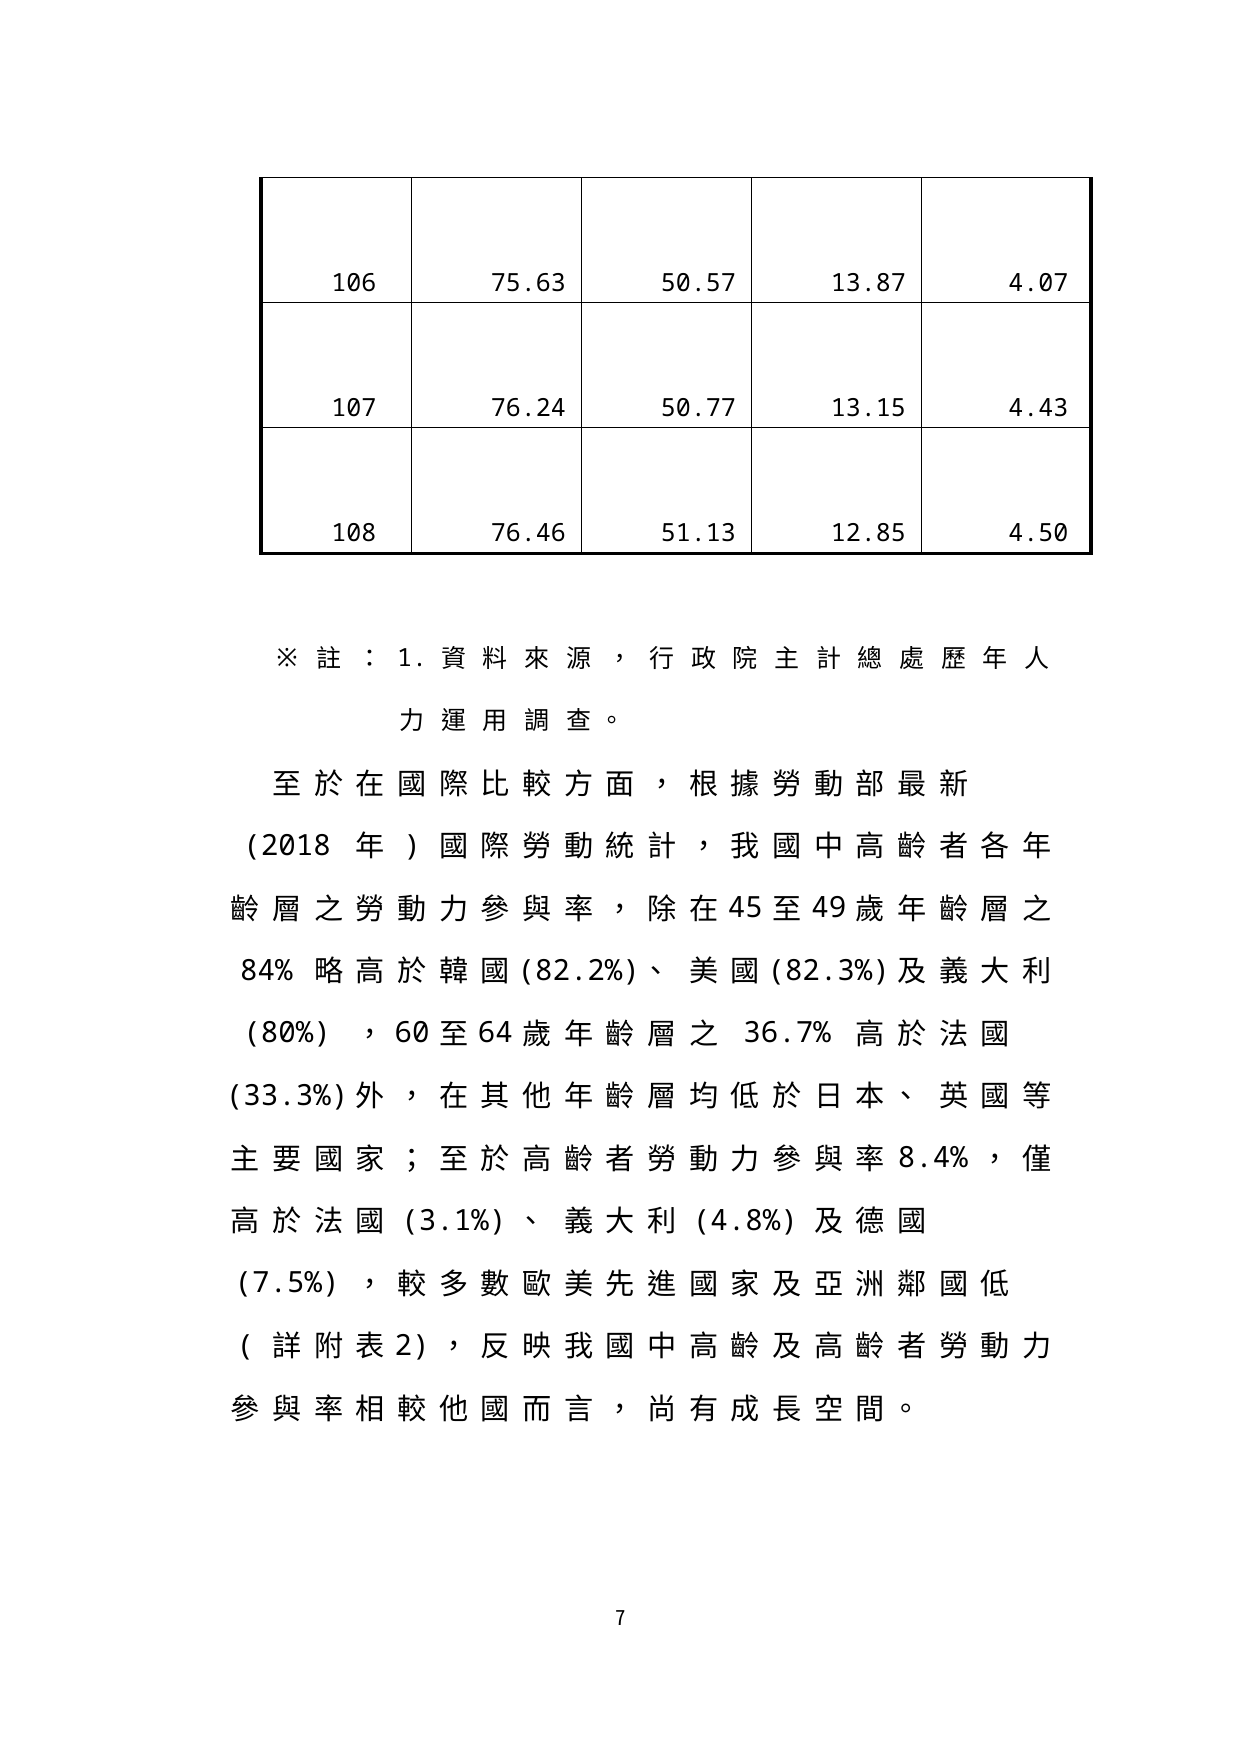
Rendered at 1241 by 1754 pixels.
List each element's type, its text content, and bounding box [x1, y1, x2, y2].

table_cell 4.07 [922, 178, 1089, 302]
table_cell 50.57 [582, 178, 751, 302]
table_cell 13.87 [752, 178, 921, 302]
table_cell 107 [263, 303, 411, 427]
table_cell 75.63 [412, 178, 581, 302]
table_cell 12.85 [752, 428, 921, 552]
table_cell 51.13 [582, 428, 751, 552]
table_cell 50.77 [582, 303, 751, 427]
table_cell 76.46 [412, 428, 581, 552]
table_cell 106 [263, 178, 411, 302]
table_cell 13.15 [752, 303, 921, 427]
table_cell 4.50 [922, 428, 1089, 552]
text ※註：1.資料來源，行政院主計總處歷年人力運用調查。 [242, 615, 1058, 740]
table_cell 4.43 [922, 303, 1089, 427]
text 至於在國際比較方面，根據勞動部最新(2018年)國際勞動統計，我國中高齡者各年齡層之勞動力參與率，除在45至49歲年齡層之84%略高於韓國(82.2%)、美國(82.3%)及義大利(80%)，60至64歲年齡層之36.7%高於法國(33.3%)外，在其他年齡層均低於日本、英國等主要國家；至於高齡者勞動力參與率8.4%，僅高於法國(3.1%)、義大利(4.8%)及德國(7.5%)，較多數歐美先進國家及亞洲鄰國低(詳附表2)，反映我國中高齡及高齡者勞動力參與率相較他國而言，尚有成長空間。 [190, 740, 1058, 1427]
table_cell 76.24 [412, 303, 581, 427]
table_cell 108 [263, 428, 411, 552]
